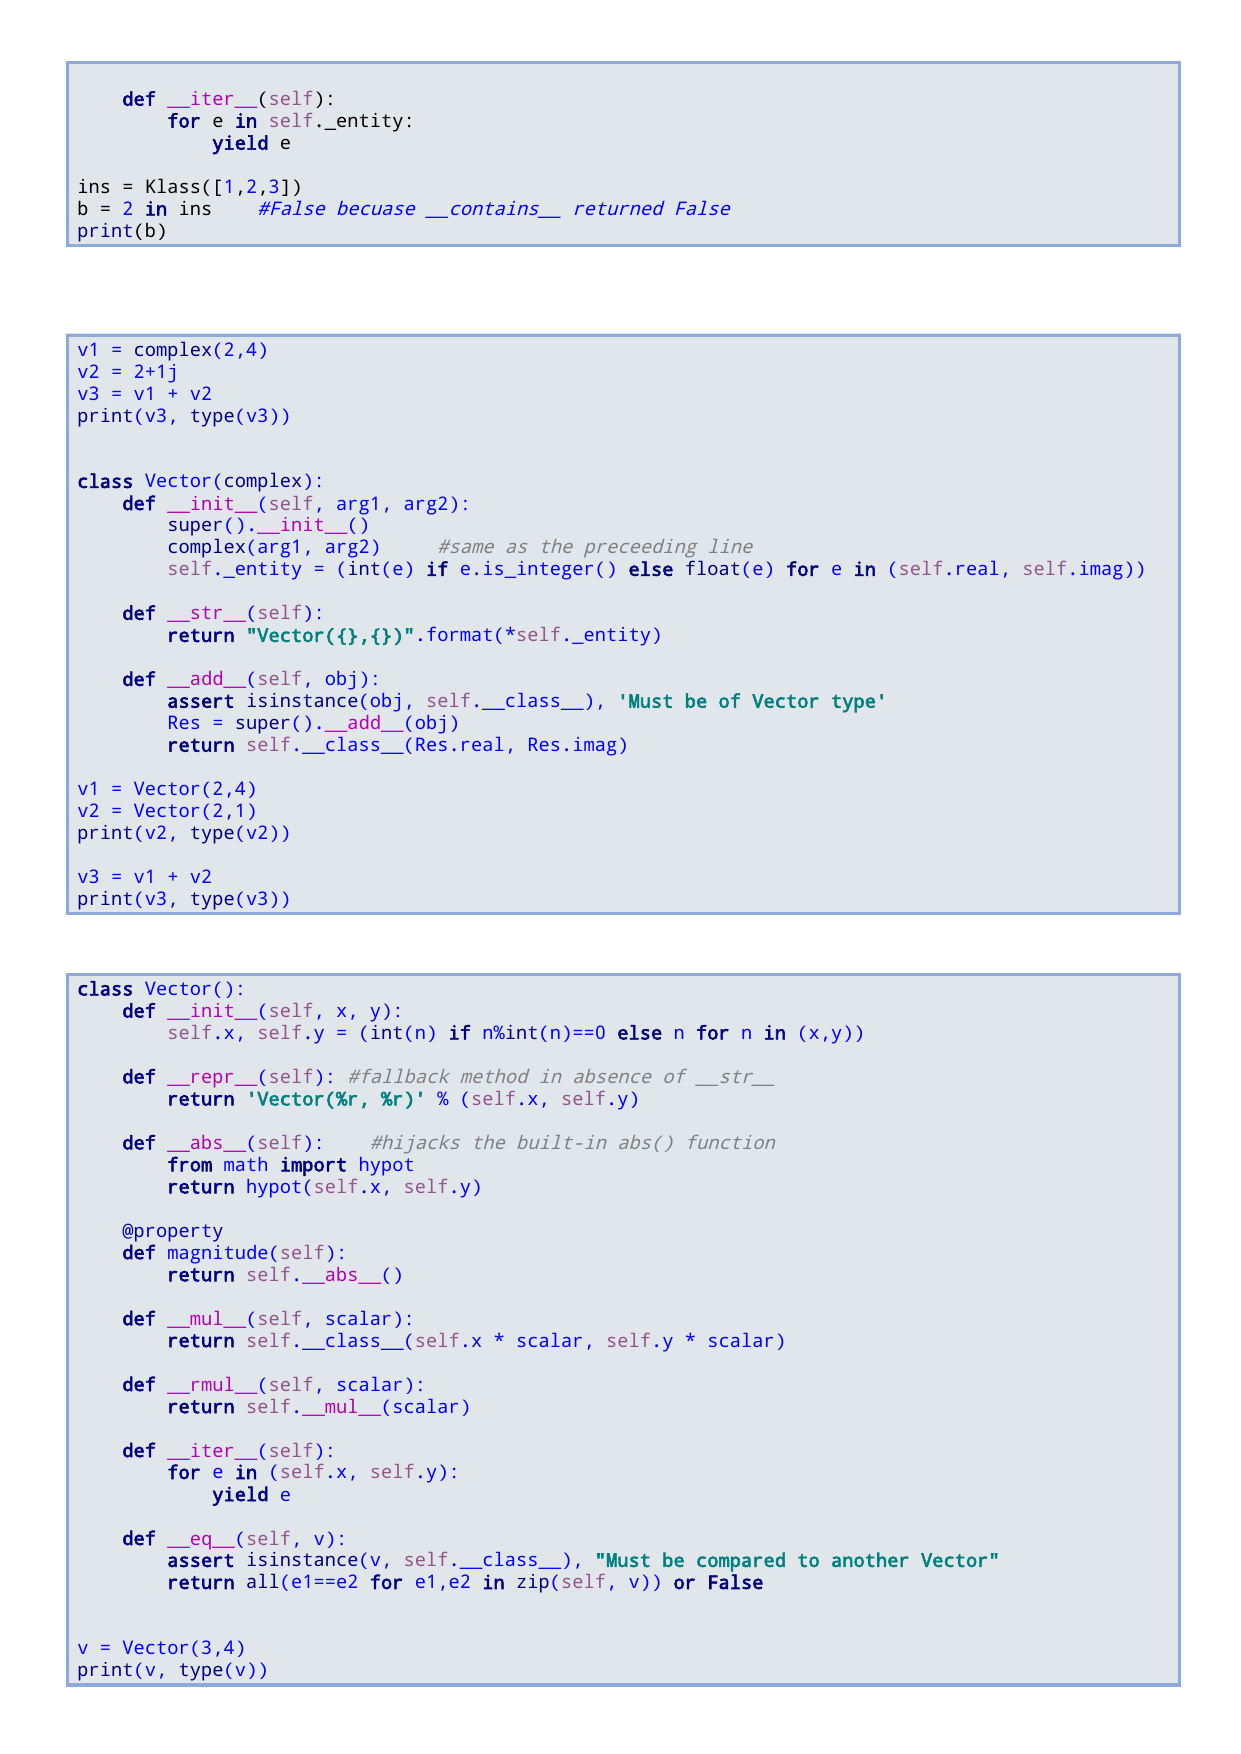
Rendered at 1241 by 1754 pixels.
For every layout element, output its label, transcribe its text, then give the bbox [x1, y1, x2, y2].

text class Vector(): def __init__(self, x, y): self.x, self.y = (int(n) if n%int(n)==0 else n for n in (x,y)) def __repr__(self): #fallback method in absence of __str__ return 'Vector(%r, %r)' % (self.x, self.y) def __abs__(self): #hijacks the built-in abs() function from math import hypot return hypot(self.x, self.y) @property def magnitude(self): return self.__abs__() def __mul__(self, scalar): return self.__class__(self.x * scalar, self.y * scalar) def __rmul__(self, scalar): return self.__mul__(scalar) def __iter__(self): for e in (self.x, self.y): yield e def __eq__(self, v): assert isinstance(v, self.__class__), "Must be compared to another Vector" return all(e1==e2 for e1,e2 in zip(self, v)) or False v = Vector(3,4) print(v, type(v)) [69, 976, 1178, 1683]
text def __iter__(self): for e in self._entity: yield e ins = Klass([1,2,3]) b = 2 in ins #False becuase __contains__ returned False print(b) [69, 64, 1178, 244]
text v1 = complex(2,4) v2 = 2+1j v3 = v1 + v2 print(v3, type(v3)) class Vector(complex): def __init__(self, arg1, arg2): super().__init__() complex(arg1, arg2) #same as the preceeding line self._entity = (int(e) if e.is_integer() else float(e) for e in (self.real, self.imag)) def __str__(self): return "Vector({},{})".format(*self._entity) def __add__(self, obj): assert isinstance(obj, self.__class__), 'Must be of Vector type' Res = super().__add__(obj) return self.__class__(Res.real, Res.imag) v1 = Vector(2,4) v2 = Vector(2,1) print(v2, type(v2)) v3 = v1 + v2 print(v3, type(v3)) [69, 337, 1178, 912]
